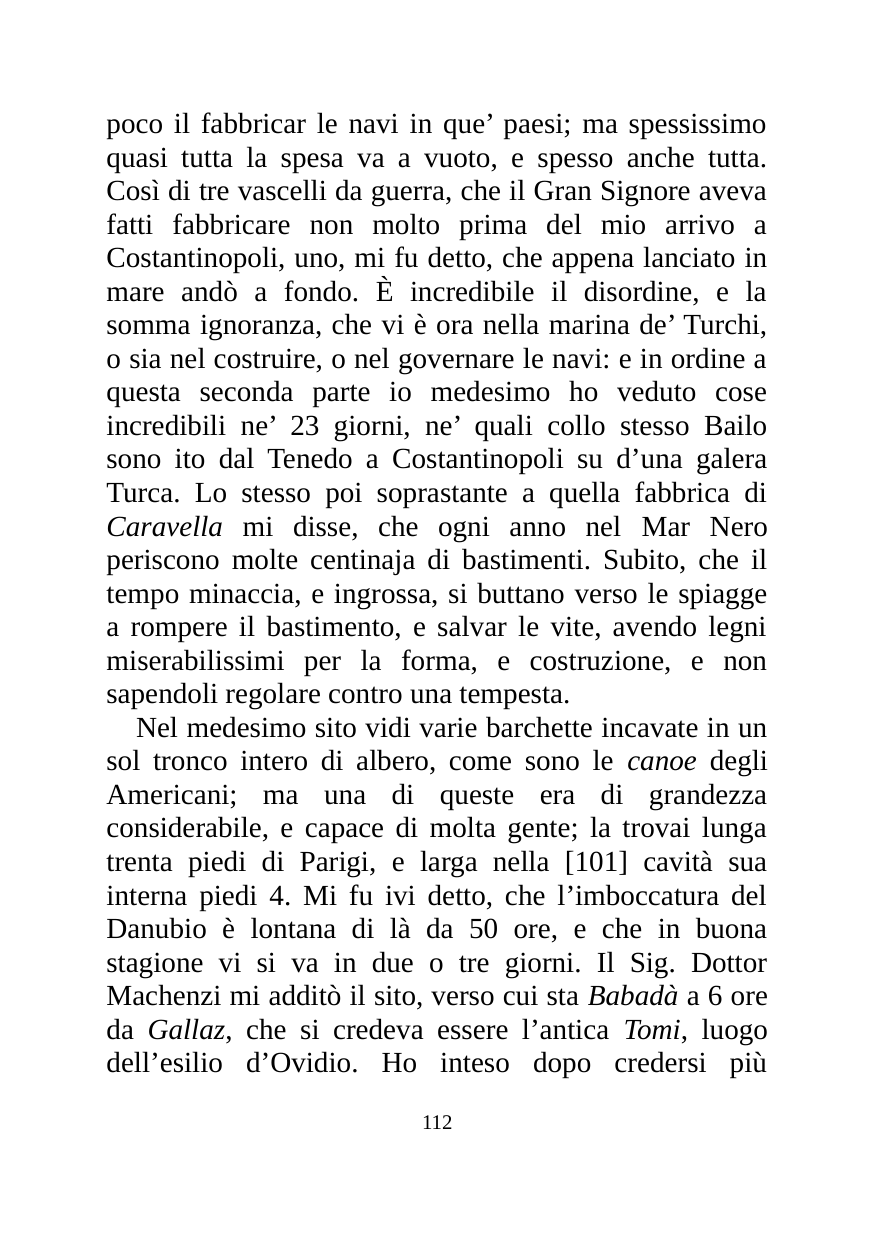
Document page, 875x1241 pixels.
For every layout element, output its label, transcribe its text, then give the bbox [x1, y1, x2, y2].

text Nel medesimo sito vidi varie barchette incavate in un sol tronco intero di albero, come sono le canoe degli Americani; ma una di queste era di grandezza considerabile, e capace di molta gente; la trovai lunga trenta piedi di Parigi, e larga nella [101] cavità sua interna piedi 4. Mi fu ivi detto, che l’imboccatura del Danubio è lontana di là da 50 ore, e che in buona stagione vi si va in due o tre giorni. Il Sig. Dottor Machenzi mi additò il sito, verso cui sta Babadà a 6 ore da Gallaz, che si credeva essere l’antica Tomi, luogo dell’esilio d’Ovidio. Ho inteso dopo credersi più [106, 710, 768, 1079]
text poco il fabbricar le navi in que’ paesi; ma spessissimo quasi tutta la spesa va a vuoto, e spesso anche tutta. Così di tre vascelli da guerra, che il Gran Signore aveva fatti fabbricare non molto prima del mio arrivo a Costantinopoli, uno, mi fu detto, che appena lanciato in mare andò a fondo. È incredibile il disordine, e la somma ignoranza, che vi è ora nella marina de’ Turchi, o sia nel costruire, o nel governare le navi: e in ordine a questa seconda parte io medesimo ho veduto cose incredibili ne’ 23 giorni, ne’ quali collo stesso Bailo sono ito dal Tenedo a Costantinopoli su d’una galera Turca. Lo stesso poi soprastante a quella fabbrica di Caravella mi disse, che ogni anno nel Mar Nero periscono molte centinaja di bastimenti. Subito, che il tempo minaccia, e ingrossa, si buttano verso le spiagge a rompere il bastimento, e salvar le vite, avendo legni miserabilissimi per la forma, e costruzione, e non sapendoli regolare contro una tempesta. [106, 106, 768, 710]
